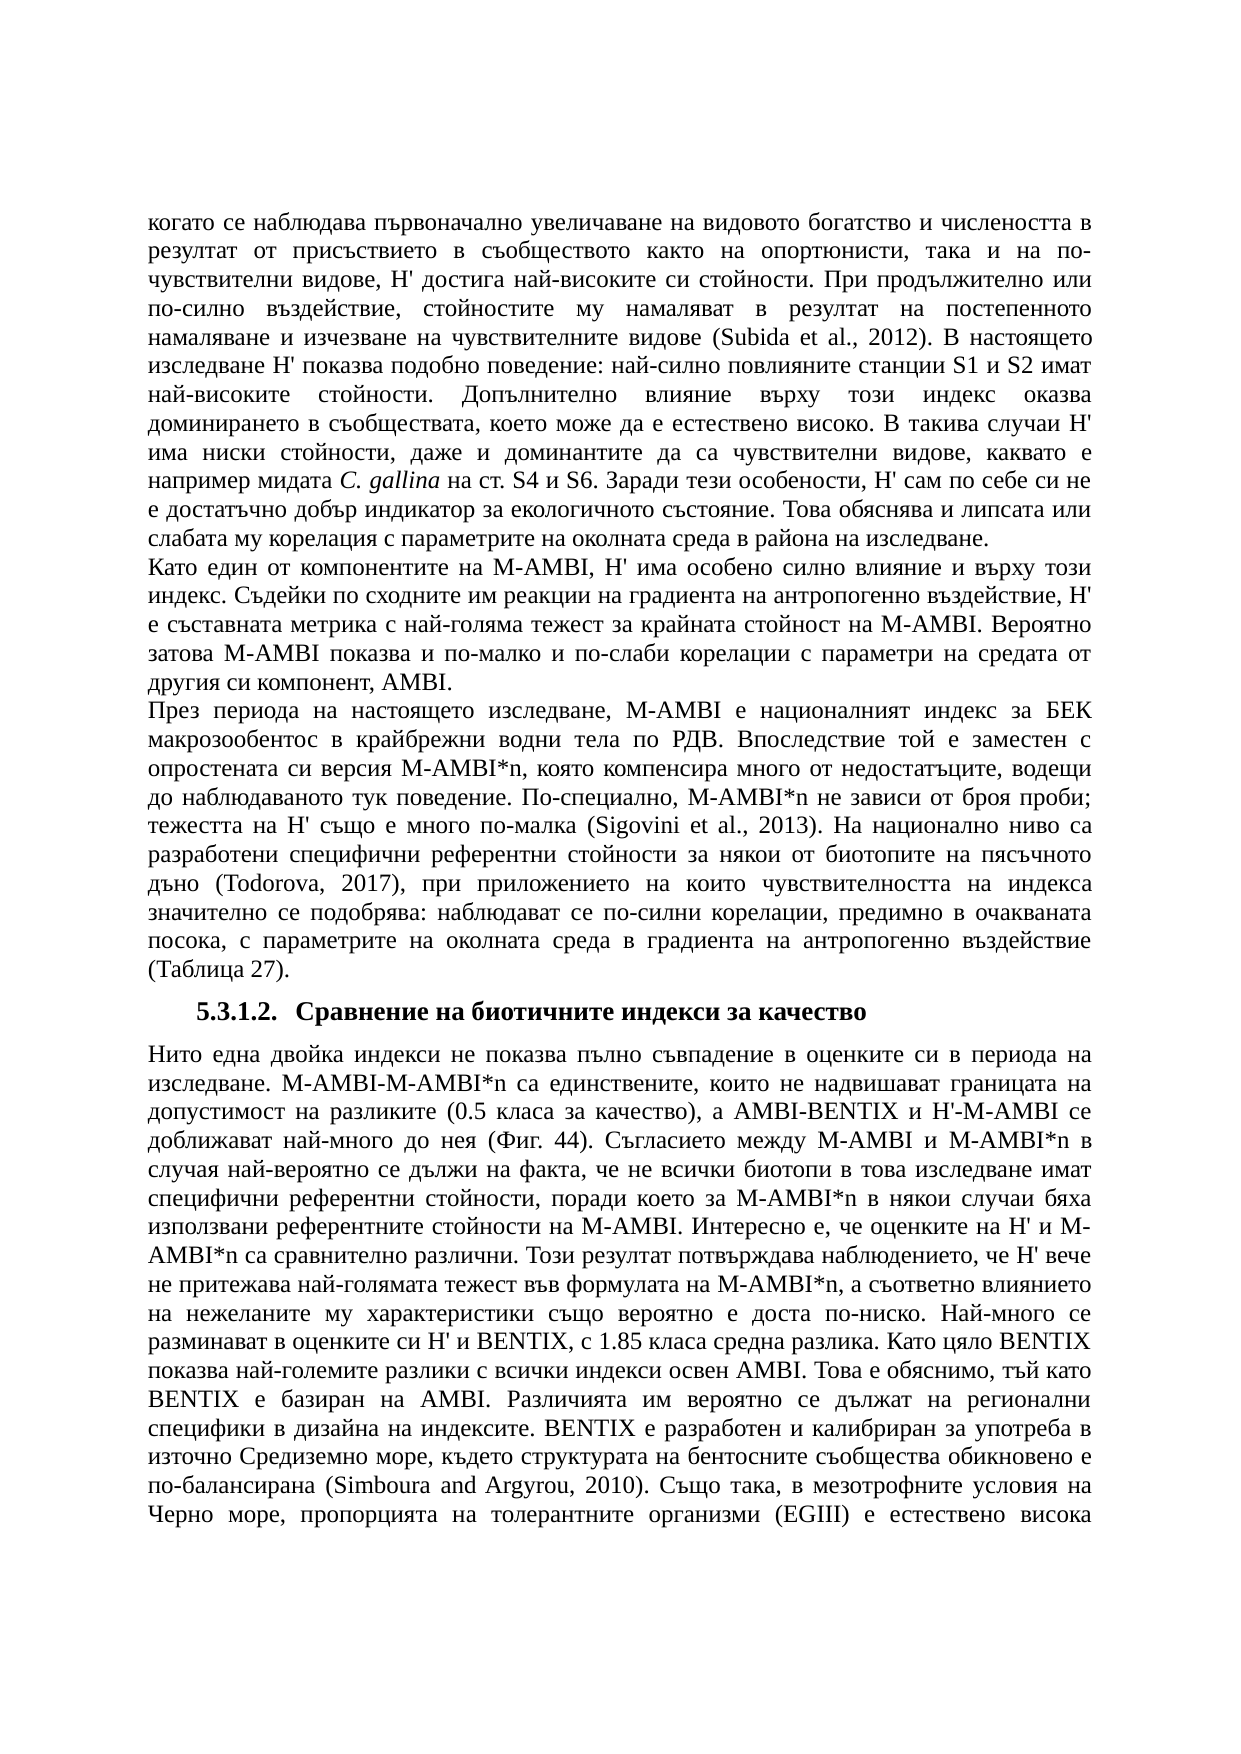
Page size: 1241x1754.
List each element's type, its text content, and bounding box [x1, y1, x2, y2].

text През периода на настоящето изследване, M-AMBI е националният индекс за БЕК макрозообентос в крайбрежни водни тела по РДВ. Впоследствие той е заместен с опростената си версия M-AMBI*n, която компенсира много от недостатъците, водещи до наблюдаваното тук поведение. По-специално, M-AMBI*n не зависи от броя проби; тежестта на H' също е много по-малка (Sigovini et al., 2013). На национално ниво са разработени специфични референтни стойности за някои от биотопите на пясъчното дъно (Todorova, 2017), при приложението на които чувствителността на индекса значително се подобрява: наблюдават се по-силни корелации, предимно в очакваната посока, с параметрите на околната среда в градиента на антропогенно въздействие (Таблица 27). [148, 695, 1093, 983]
subtitle Сравнение на биотичните индекси за качество [266, 995, 1093, 1026]
text Като един от компонентите на M-AMBI, H' има особено силно влияние и върху този индекс. Съдейки по сходните им реакции на градиента на антропогенно въздействие, H' е съставната метрика с най-голяма тежест за крайната стойност на M-AMBI. Вероятно затова M-AMBI показва и по-малко и по-слаби корелации с параметри на средата от другия си компонент, AMBI. [148, 552, 1093, 695]
text когато се наблюдава първоначално увеличаване на видовото богатство и числеността в резултат от присъствието в съобществото както на опортюнисти, така и на по-чувствителни видове, H' достига най-високите си стойности. При продължително или по-силно въздействие, стойностите му намаляват в резултат на постепенното намаляване и изчезване на чувствителните видове (Subida et al., 2012). В настоящето изследване H' показва подобно поведение: най-силно повлияните станции S1 и S2 имат най-високите стойности. Допълнително влияние върху този индекс оказва доминирането в съобществата, което може да е естествено високо. В такива случаи H' има ниски стойности, даже и доминантите да са чувствителни видове, каквато е например мидата C. gallina на ст. S4 и S6. Заради тези особености, H' сам по себе си не е достатъчно добър индикатор за екологичното състояние. Това обяснява и липсата или слабата му корелация с параметрите на околната среда в района на изследване. [148, 207, 1093, 552]
text Нито една двойка индекси не показва пълно съвпадение в оценките си в периода на изследване. M-AMBI-M-AMBI*n са единствените, които не надвишават границата на допустимост на разликите (0.5 класа за качество), а AMBI-BENTIX и H'-M-AMBI се доближават най-много до нея (Фиг. 44). Съгласието между M-AMBI и M-AMBI*n в случая най-вероятно се дължи на факта, че не всички биотопи в това изследване имат специфични референтни стойности, поради което за M-AMBI*n в някои случаи бяха използвани референтните стойности на M-AMBI. Интересно е, че оценките на H' и M-AMBI*n са сравнително различни. Този резултат потвърждава наблюдението, че H' вече не притежава най-голямата тежест във формулата на M-AMBI*n, а съответно влиянието на нежеланите му характеристики също вероятно е доста по-ниско. Най-много се разминават в оценките си H' и BENTIX, с 1.85 класа средна разлика. Като цяло BENTIX показва най-големите разлики с всички индекси освен AMBI. Това е обяснимо, тъй като BENTIX е базиран на AMBI. Различията им вероятно се дължат на регионални специфики в дизайна на индексите. BENTIX е разработен и калибриран за употреба в източно Средиземно море, където структурата на бентосните съобщества обикновено е по-балансирана (Simboura and Argyrou, 2010). Също така, в мезотрофните условия на Черно море, пропорцията на толерантните организми (EGIII) е естествено висока [148, 1039, 1093, 1528]
